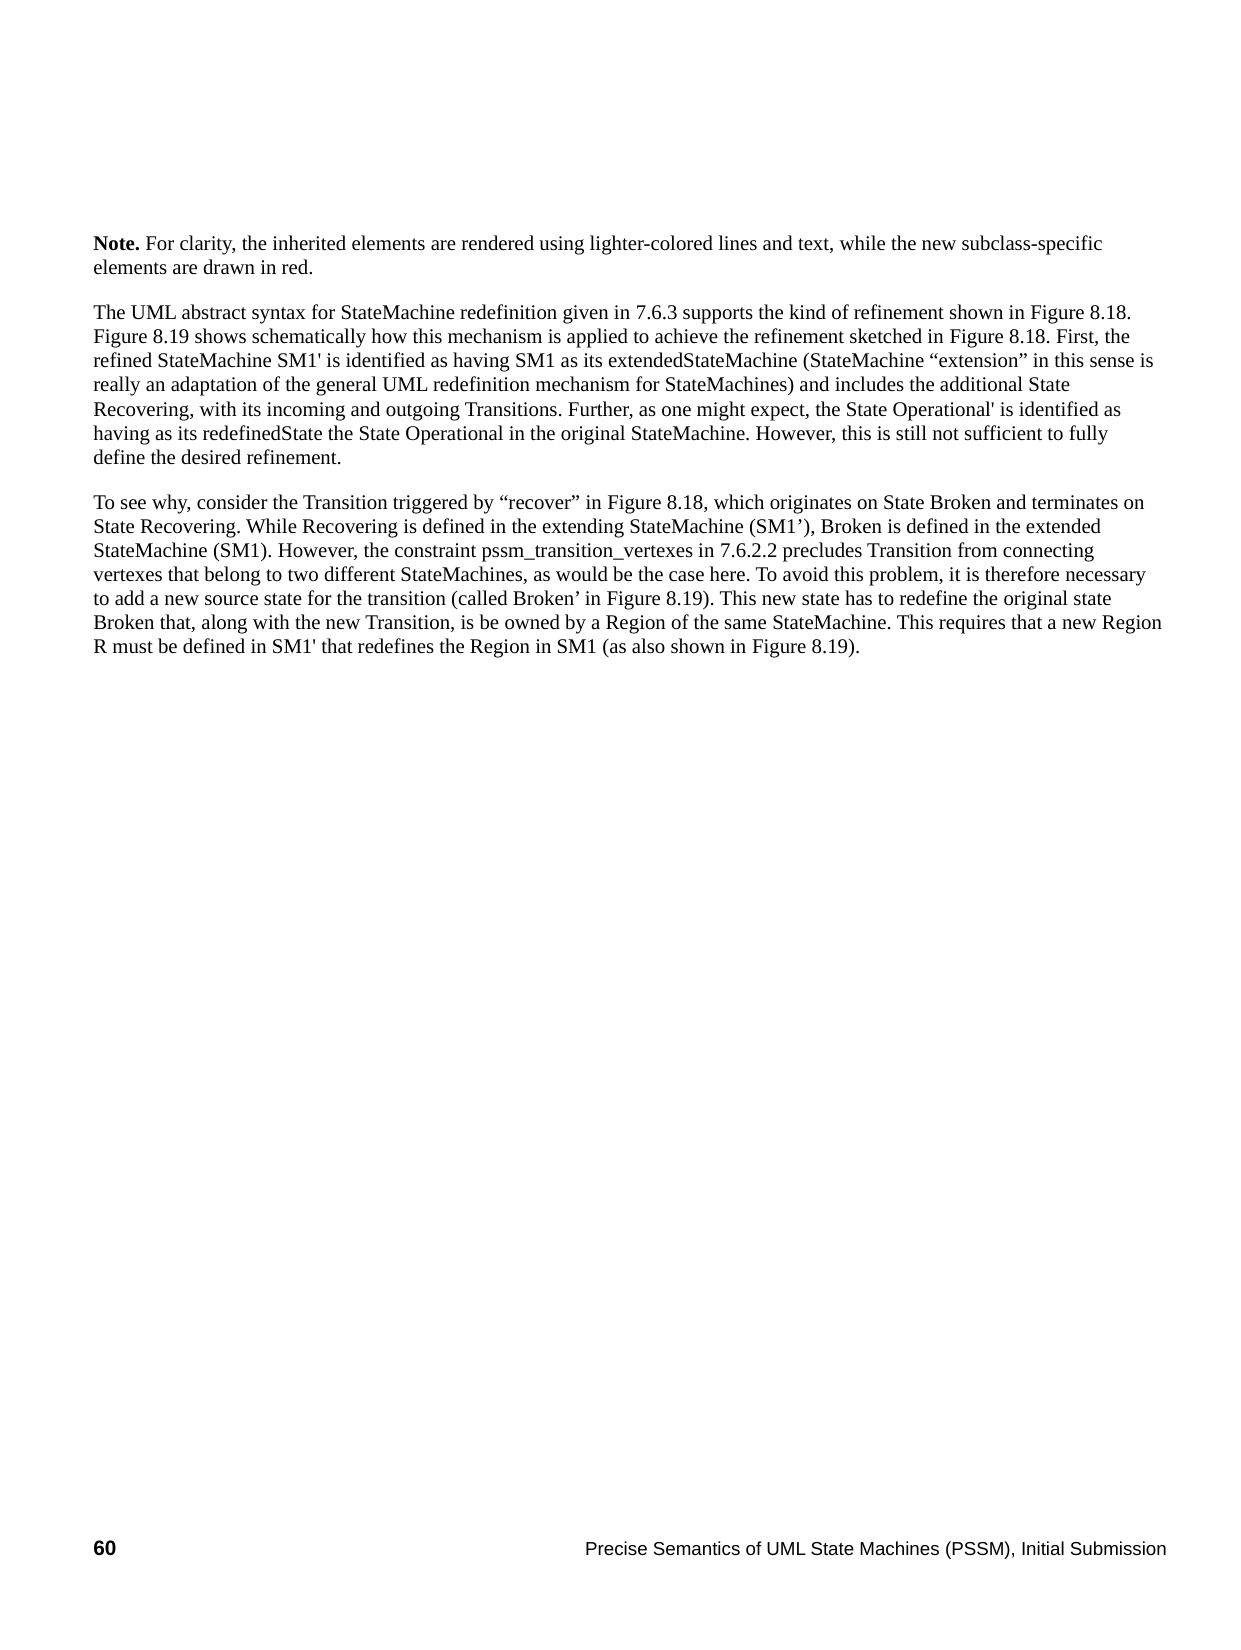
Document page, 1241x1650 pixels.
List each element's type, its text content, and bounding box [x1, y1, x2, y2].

text To see why, consider the Transition triggered by “recover” in Figure 8.18, which originates on State Broken and terminates on State Recovering. While Recovering is defined in the extending StateMachine (SM1’), Broken is defined in the extended StateMachine (SM1). However, the constraint pssm_transition_vertexes in 7.6.2.2 precludes Transition from connecting vertexes that belong to two different StateMachines, as would be the case here. To avoid this problem, it is therefore necessary to add a new source state for the transition (called Broken’ in Figure 8.19). This new state has to redefine the original state Broken that, along with the new Transition, is be owned by a Region of the same StateMachine. This requires that a new Region R must be defined in SM1' that redefines the Region in SM1 (as also shown in Figure 8.19). [93, 490, 1164, 658]
text Note. For clarity, the inherited elements are rendered using lighter-colored lines and text, while the new subclass-specific elements are drawn in red. [93, 231, 1164, 279]
text The UML abstract syntax for StateMachine redefinition given in 7.6.3 supports the kind of refinement shown in Figure 8.18. Figure 8.19 shows schematically how this mechanism is applied to achieve the refinement sketched in Figure 8.18. First, the refined StateMachine SM1' is identified as having SM1 as its extendedStateMachine (StateMachine “extension” in this sense is really an adaptation of the general UML redefinition mechanism for StateMachines) and includes the additional State Recovering, with its incoming and outgoing Transitions. Further, as one might expect, the State Operational' is identified as having as its redefinedState the State Operational in the original StateMachine. However, this is still not sufficient to fully define the desired refinement. [93, 300, 1164, 469]
